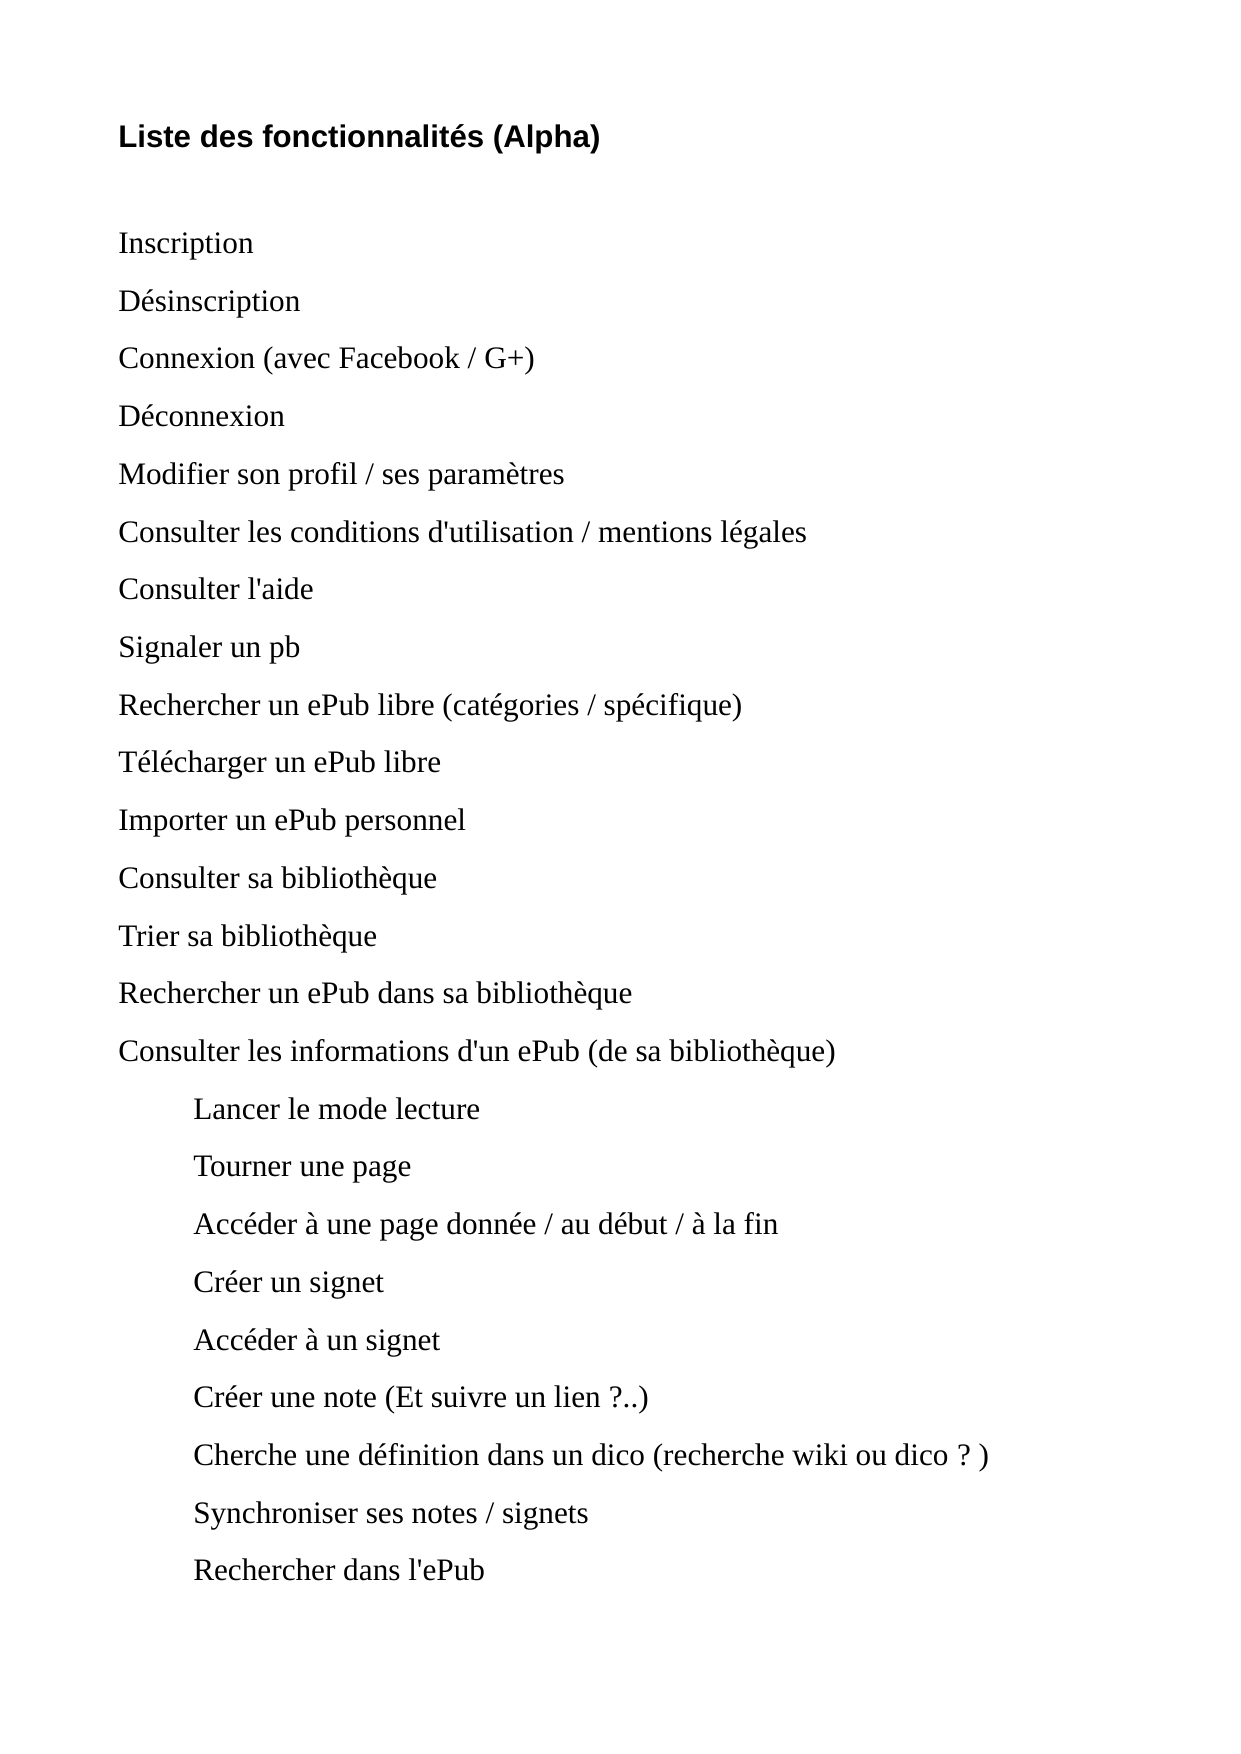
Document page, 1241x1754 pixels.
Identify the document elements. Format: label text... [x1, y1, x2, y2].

text Synchroniser ses notes / signets [118, 1494, 1122, 1530]
text Télécharger un ePub libre [118, 744, 1122, 779]
text Rechercher un ePub libre (catégories / spécifique) [118, 686, 1122, 722]
text Inscription [118, 224, 1122, 260]
text Consulter les informations d'un ePub (de sa bibliothèque) [118, 1032, 1122, 1068]
text Tourner une page [118, 1148, 1122, 1183]
text Importer un ePub personnel [118, 801, 1122, 837]
text Rechercher dans l'ePub [118, 1552, 1122, 1587]
text Désinscription [118, 282, 1122, 318]
subtitle Liste des fonctionnalités (Alpha) [118, 118, 1122, 154]
text Consulter sa bibliothèque [118, 859, 1122, 895]
text Déconnexion [118, 397, 1122, 433]
text Lancer le mode lecture [118, 1090, 1122, 1126]
text Consulter l'aide [118, 571, 1122, 606]
text Signaler un pb [118, 628, 1122, 664]
text Accéder à une page donnée / au début / à la fin [118, 1205, 1122, 1241]
text Modifier son profil / ses paramètres [118, 455, 1122, 491]
text Rechercher un ePub dans sa bibliothèque [118, 974, 1122, 1010]
text Consulter les conditions d'utilisation / mentions légales [118, 513, 1122, 549]
text Connexion (avec Facebook / G+) [118, 340, 1122, 376]
text Cherche une définition dans un dico (recherche wiki ou dico ? ) [118, 1436, 1122, 1472]
text Trier sa bibliothèque [118, 917, 1122, 953]
text Créer un signet [118, 1263, 1122, 1299]
text Accéder à un signet [118, 1321, 1122, 1357]
text Créer une note (Et suivre un lien ?..) [118, 1378, 1122, 1414]
